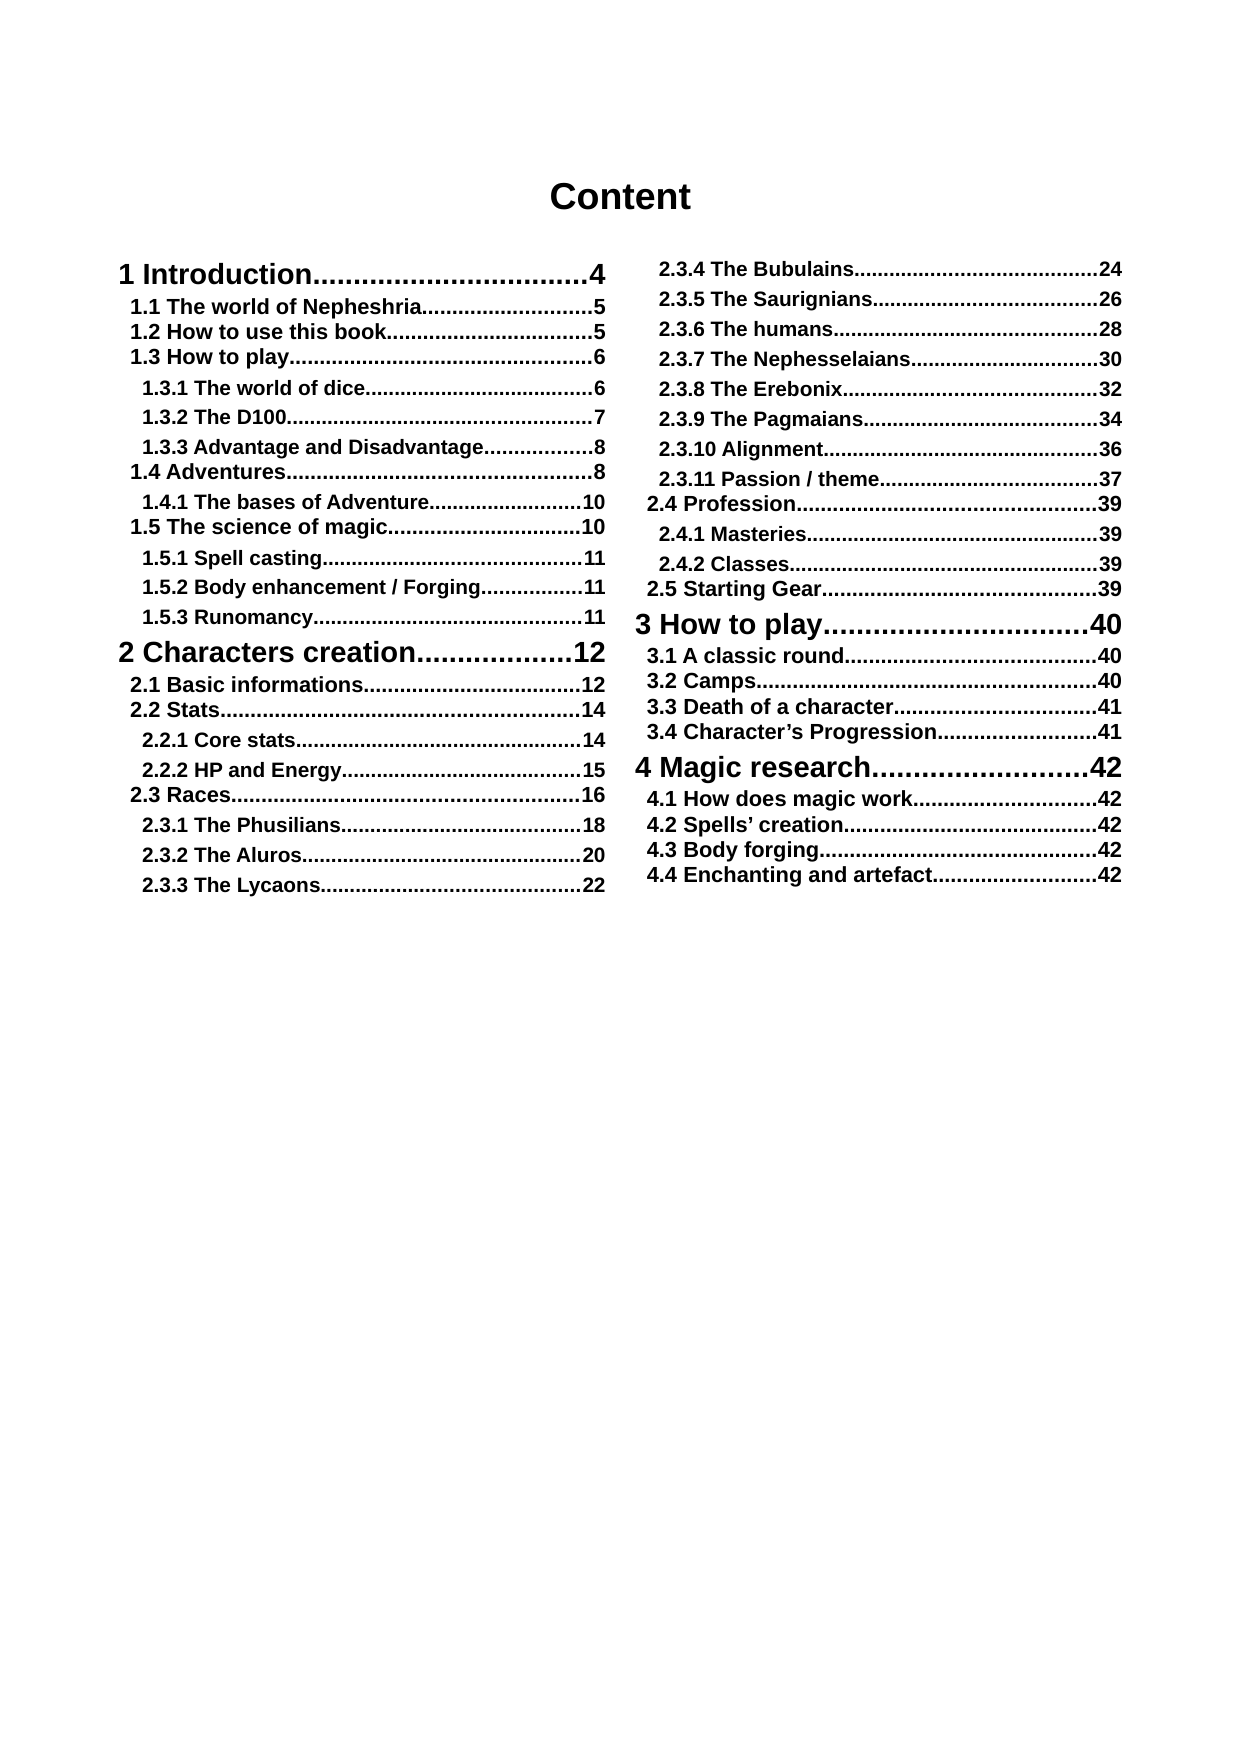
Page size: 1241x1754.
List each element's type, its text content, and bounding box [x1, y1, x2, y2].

text 1 Introduction 4 [118, 257, 605, 291]
text 2.4.1 Masteries 39 [658, 522, 1122, 546]
text 1.3.2 The D100 7 [142, 405, 605, 429]
text 1.2 How to use this book 5 [130, 319, 605, 344]
text 2.4 Profession 39 [647, 491, 1122, 516]
text 2.2 Stats 14 [130, 697, 605, 722]
text 3.3 Death of a character 41 [647, 693, 1122, 719]
text 3.2 Camps 40 [647, 668, 1122, 693]
text 2.2.2 HP and Energy 15 [142, 758, 605, 782]
text 2.3.5 The Saurignians 26 [658, 287, 1122, 311]
text 1.4.1 The bases of Adventure 10 [142, 490, 605, 514]
text 2.3 Races 16 [130, 782, 605, 807]
text 2.3.8 The Erebonix 32 [658, 377, 1122, 401]
text 2.1 Basic informations 12 [130, 671, 605, 697]
text 2.3.3 The Lycaons 22 [142, 873, 605, 897]
text 1.3.1 The world of dice 6 [142, 375, 605, 399]
text 1.3.3 Advantage and Disadvantage 8 [142, 435, 605, 459]
text 2.3.2 The Aluros 20 [142, 843, 605, 867]
text 4.4 Enchanting and artefact 42 [647, 862, 1122, 887]
text 4 Magic research 42 [635, 750, 1122, 783]
text 2 Characters creation 12 [118, 635, 605, 668]
text 1.5.2 Body enhancement / Forging 11 [142, 575, 605, 599]
text 2.3.7 The Nephesselaians 30 [658, 347, 1122, 371]
text 3.1 A classic round 40 [647, 643, 1122, 668]
text 4.2 Spells’ creation 42 [647, 812, 1122, 837]
text 1.1 The world of Nepheshria 5 [130, 294, 605, 319]
text 1.5 The science of magic 10 [130, 514, 605, 539]
text 4.1 How does magic work 42 [647, 786, 1122, 812]
text 2.3.4 The Bubulains 24 [658, 257, 1122, 281]
text 2.2.1 Core stats 14 [142, 728, 605, 752]
text 3 How to play 40 [635, 607, 1122, 640]
text 1.5.1 Spell casting 11 [142, 545, 605, 569]
text 2.3.10 Alignment 36 [658, 437, 1122, 461]
subtitle Content [118, 174, 1122, 217]
text 2.3.11 Passion / theme 37 [658, 467, 1122, 491]
text 1.3 How to play 6 [130, 344, 605, 369]
text 1.4 Adventures 8 [130, 459, 605, 484]
text 3.4 Character’s Progression 41 [647, 719, 1122, 744]
text 2.3.6 The humans 28 [658, 317, 1122, 341]
text 2.5 Starting Gear 39 [647, 576, 1122, 601]
text 4.3 Body forging 42 [647, 837, 1122, 862]
text 2.4.2 Classes 39 [658, 552, 1122, 576]
text 1.5.3 Runomancy 11 [142, 605, 605, 629]
text 2.3.9 The Pagmaians 34 [658, 407, 1122, 431]
text 2.3.1 The Phusilians 18 [142, 813, 605, 837]
